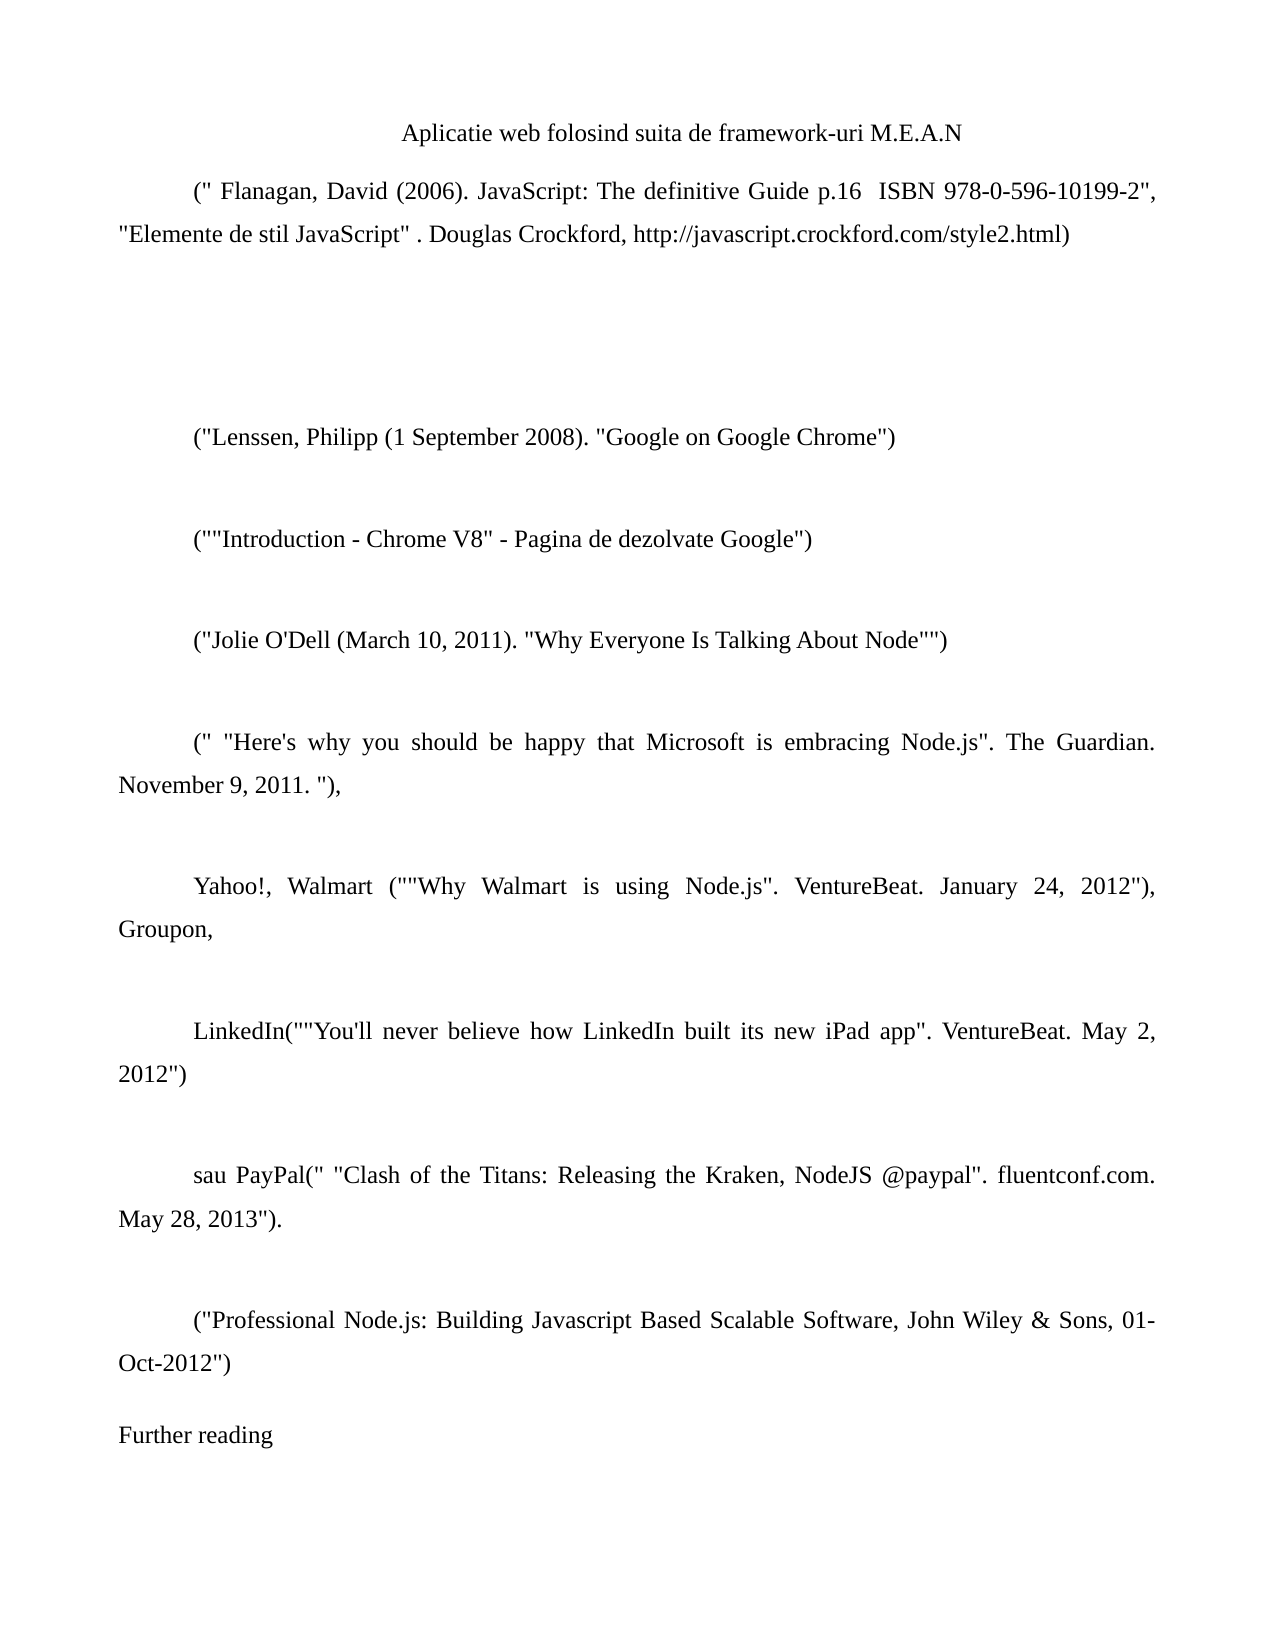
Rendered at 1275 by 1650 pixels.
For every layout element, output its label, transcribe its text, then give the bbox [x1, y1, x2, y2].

subtitle ("Lenssen, Philipp (1 September 2008). "Google on Google Chrome") [118, 422, 1157, 451]
subtitle (" "Here's why you should be happy that Microsoft is embracing Node.js". The Guardian. November 9, 2011. "), [118, 727, 1157, 799]
subtitle (" Flanagan, David (2006). JavaScript: The definitive Guide p.16 ISBN 978-0-596-10199-2", "Elemente de stil JavaScript" . Douglas Crockford, http://javascript.crockford.com/style2.html) [118, 176, 1157, 248]
subtitle Yahoo!, Walmart (""Why Walmart is using Node.js". VentureBeat. January 24, 2012"), Groupon, [118, 871, 1157, 943]
subtitle sau PayPal(" "Clash of the Titans: Releasing the Kraken, NodeJS @paypal". fluentconf.com. May 28, 2013"). [118, 1161, 1157, 1232]
subtitle LinkedIn(""You'll never believe how LinkedIn built its new iPad app". VentureBeat. May 2, 2012") [118, 1016, 1157, 1088]
text Further reading [118, 1421, 1157, 1449]
subtitle (""Introduction - Chrome V8" - Pagina de dezolvate Google") [118, 524, 1157, 553]
subtitle ("Jolie O'Dell (March 10, 2011). "Why Everyone Is Talking About Node"") [118, 625, 1157, 654]
subtitle ("Professional Node.js: Building Javascript Based Scalable Software, John Wiley & Sons, 01-Oct-2012") [118, 1305, 1157, 1377]
